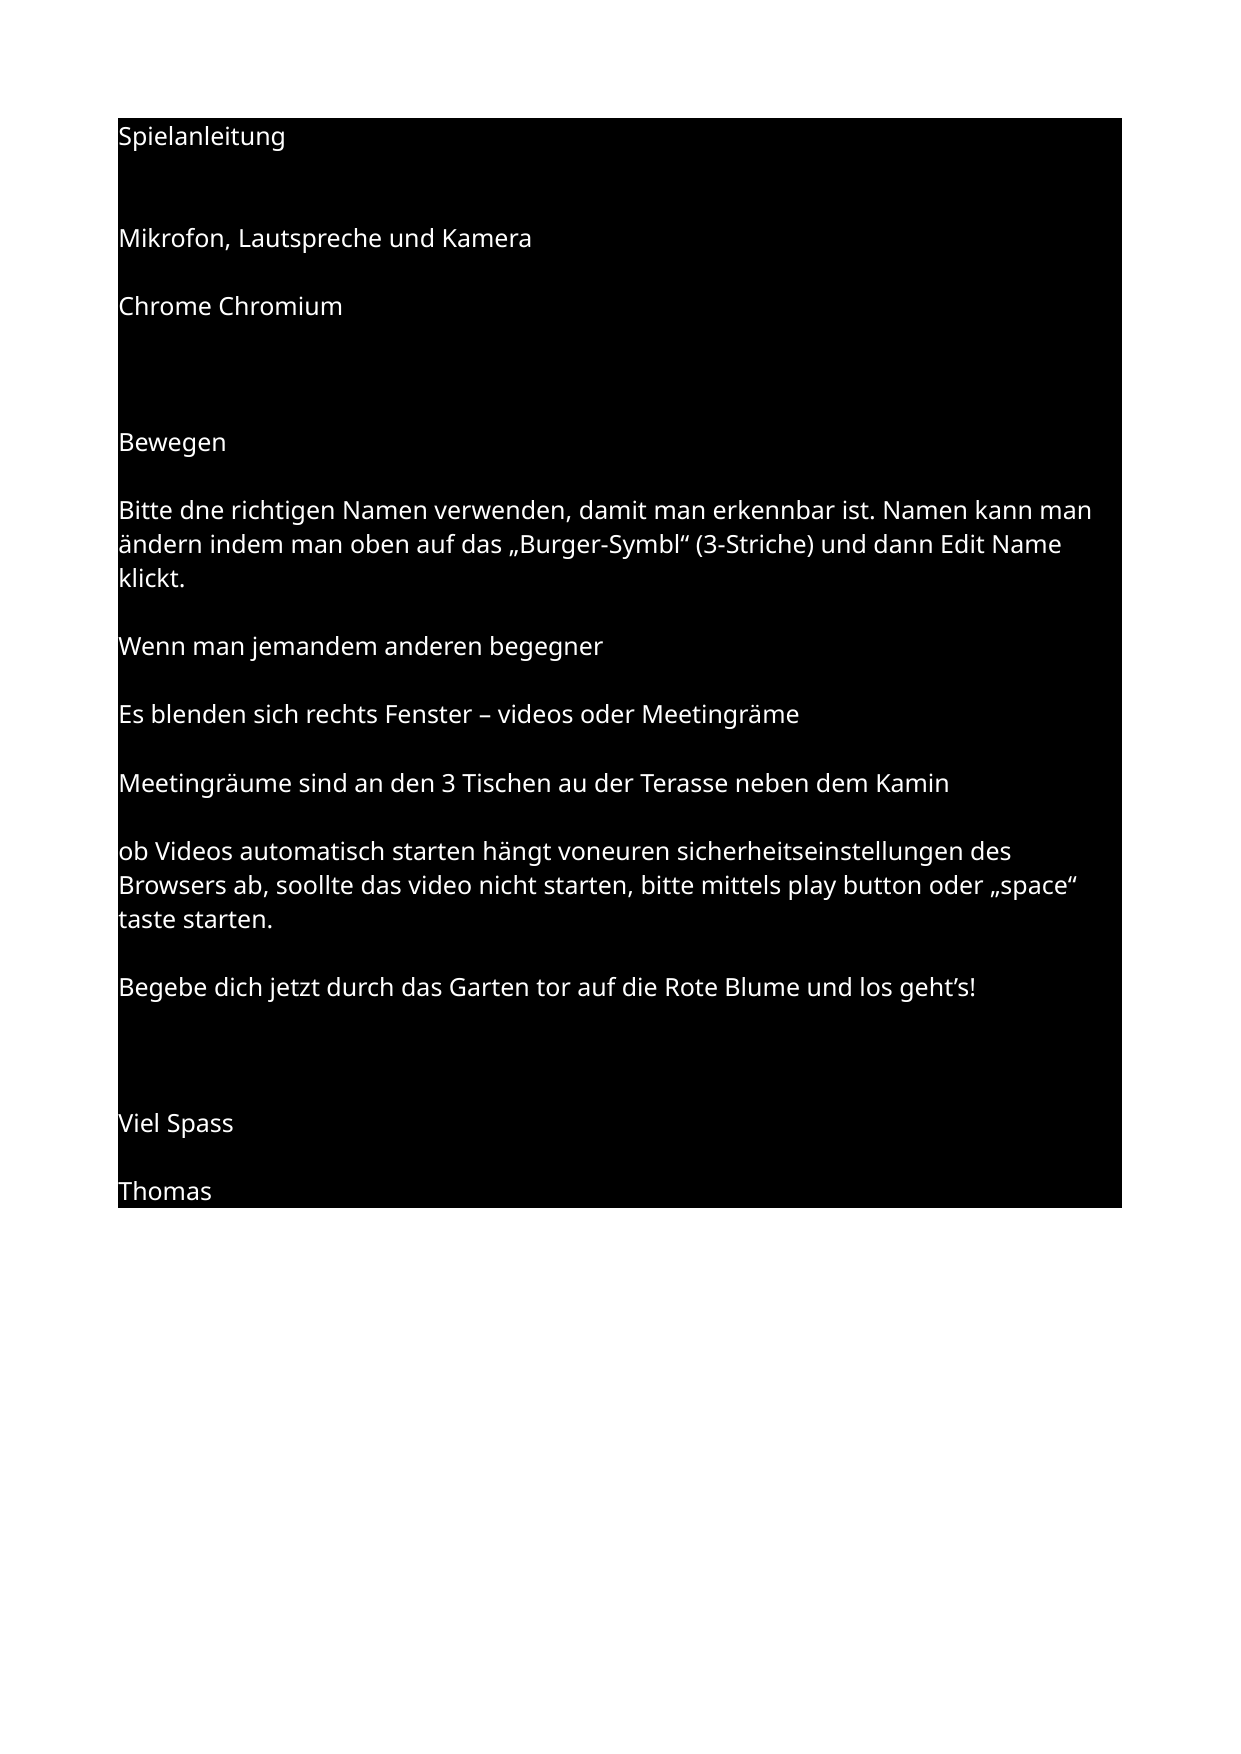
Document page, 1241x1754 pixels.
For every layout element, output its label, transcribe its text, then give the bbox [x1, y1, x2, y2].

text Bitte dne richtigen Namen verwenden, damit man erkennbar ist. Namen kann man ändern indem man oben auf das „Burger-Symbl“ (3-Striche) und dann Edit Name klickt. [118, 493, 1122, 595]
text Es blenden sich rechts Fenster – videos oder Meetingräme [118, 697, 1122, 731]
text Viel Spass [118, 1106, 1122, 1140]
text Mikrofon, Lautspreche und Kamera [118, 220, 1122, 254]
text Thomas [118, 1174, 1122, 1208]
text Chrome Chromium [118, 288, 1122, 322]
text Meetingräume sind an den 3 Tischen au der Terasse neben dem Kamin [118, 765, 1122, 799]
text ob Videos automatisch starten hängt voneuren sicherheitseinstellungen des Browsers ab, soollte das video nicht starten, bitte mittels play button oder „space“ taste starten. [118, 833, 1122, 936]
text Begebe dich jetzt durch das Garten tor auf die Rote Blume und los geht’s! [118, 970, 1122, 1004]
text Spielanleitung [118, 118, 1122, 152]
text Bewegen [118, 425, 1122, 459]
text Wenn man jemandem anderen begegner [118, 629, 1122, 663]
